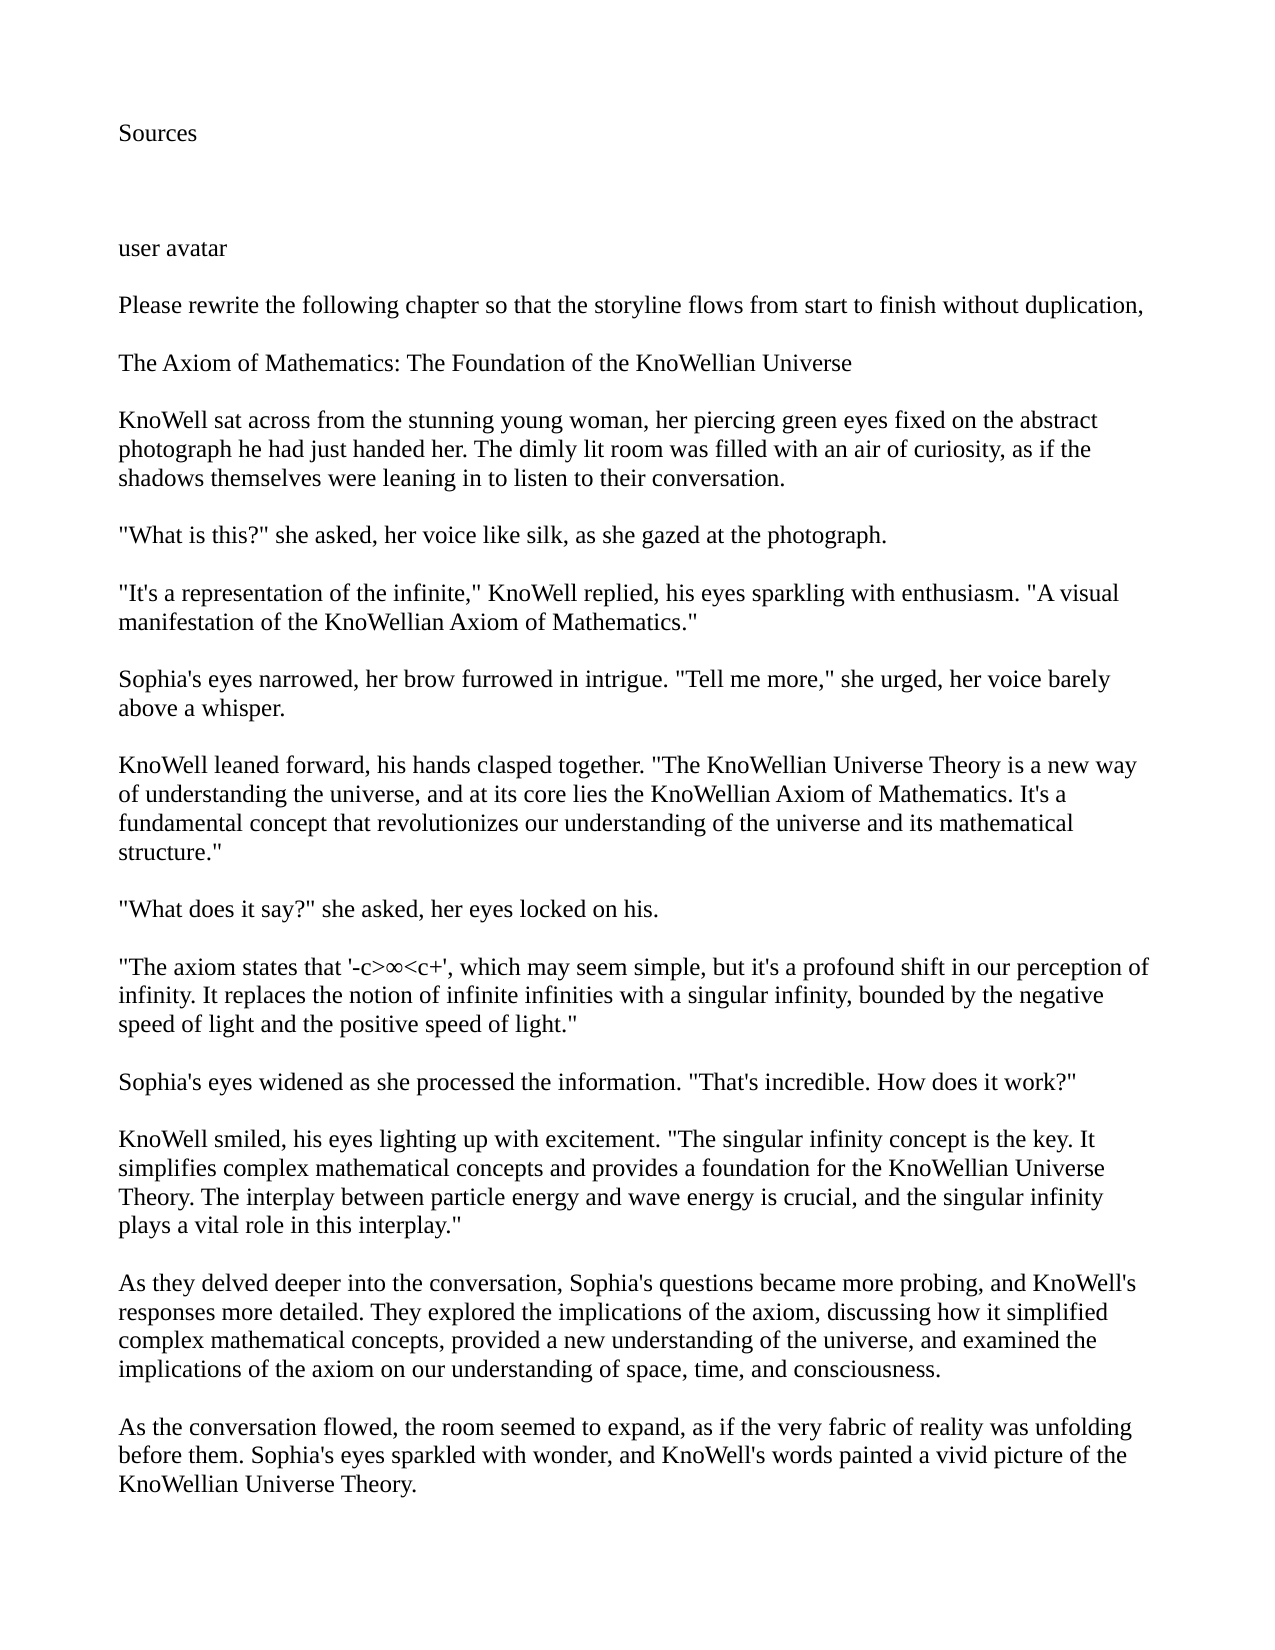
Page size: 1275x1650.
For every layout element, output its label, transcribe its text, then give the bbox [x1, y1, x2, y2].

text "It's a representation of the infinite," KnoWell replied, his eyes sparkling with enthusiasm. "A visual manifestation of the KnoWellian Axiom of Mathematics." [118, 578, 1157, 636]
text "The axiom states that '-c>∞<c+', which may seem simple, but it's a profound shift in our perception of infinity. It replaces the notion of infinite infinities with a singular infinity, bounded by the negative speed of light and the positive speed of light." [118, 952, 1157, 1038]
text KnoWell leaned forward, his hands clasped together. "The KnoWellian Universe Theory is a new way of understanding the universe, and at its core lies the KnoWellian Axiom of Mathematics. It's a fundamental concept that revolutionizes our understanding of the universe and its mathematical structure." [118, 751, 1157, 866]
text KnoWell sat across from the stunning young woman, her piercing green eyes fixed on the abstract photograph he had just handed her. The dimly lit room was filled with an air of curiosity, as if the shadows themselves were leaning in to listen to their conversation. [118, 406, 1157, 492]
text KnoWell smiled, his eyes lighting up with excitement. "The singular infinity concept is the key. It simplifies complex mathematical concepts and provides a foundation for the KnoWellian Universe Theory. The interplay between particle energy and wave energy is crucial, and the singular infinity plays a vital role in this interplay." [118, 1124, 1157, 1239]
text "What does it say?" she asked, her eyes locked on his. [118, 894, 1157, 923]
text The Axiom of Mathematics: The Foundation of the KnoWellian Universe [118, 348, 1157, 377]
text Please rewrite the following chapter so that the storyline flows from start to finish without duplication, [118, 291, 1157, 319]
text "What is this?" she asked, her voice like silk, as she gazed at the photograph. [118, 521, 1157, 549]
text Sophia's eyes widened as she processed the information. "That's incredible. How does it work?" [118, 1067, 1157, 1096]
text As they delved deeper into the conversation, Sophia's questions became more probing, and KnoWell's responses more detailed. They explored the implications of the axiom, discussing how it simplified complex mathematical concepts, provided a new understanding of the universe, and examined the implications of the axiom on our understanding of space, time, and consciousness. [118, 1268, 1157, 1383]
text user avatar [118, 233, 1157, 262]
text As the conversation flowed, the room seemed to expand, as if the very fabric of reality was unfolding before them. Sophia's eyes sparkled with wonder, and KnoWell's words painted a vivid picture of the KnoWellian Universe Theory. [118, 1412, 1157, 1498]
text Sources [118, 118, 1157, 147]
text Sophia's eyes narrowed, her brow furrowed in intrigue. "Tell me more," she urged, her voice barely above a whisper. [118, 664, 1157, 722]
